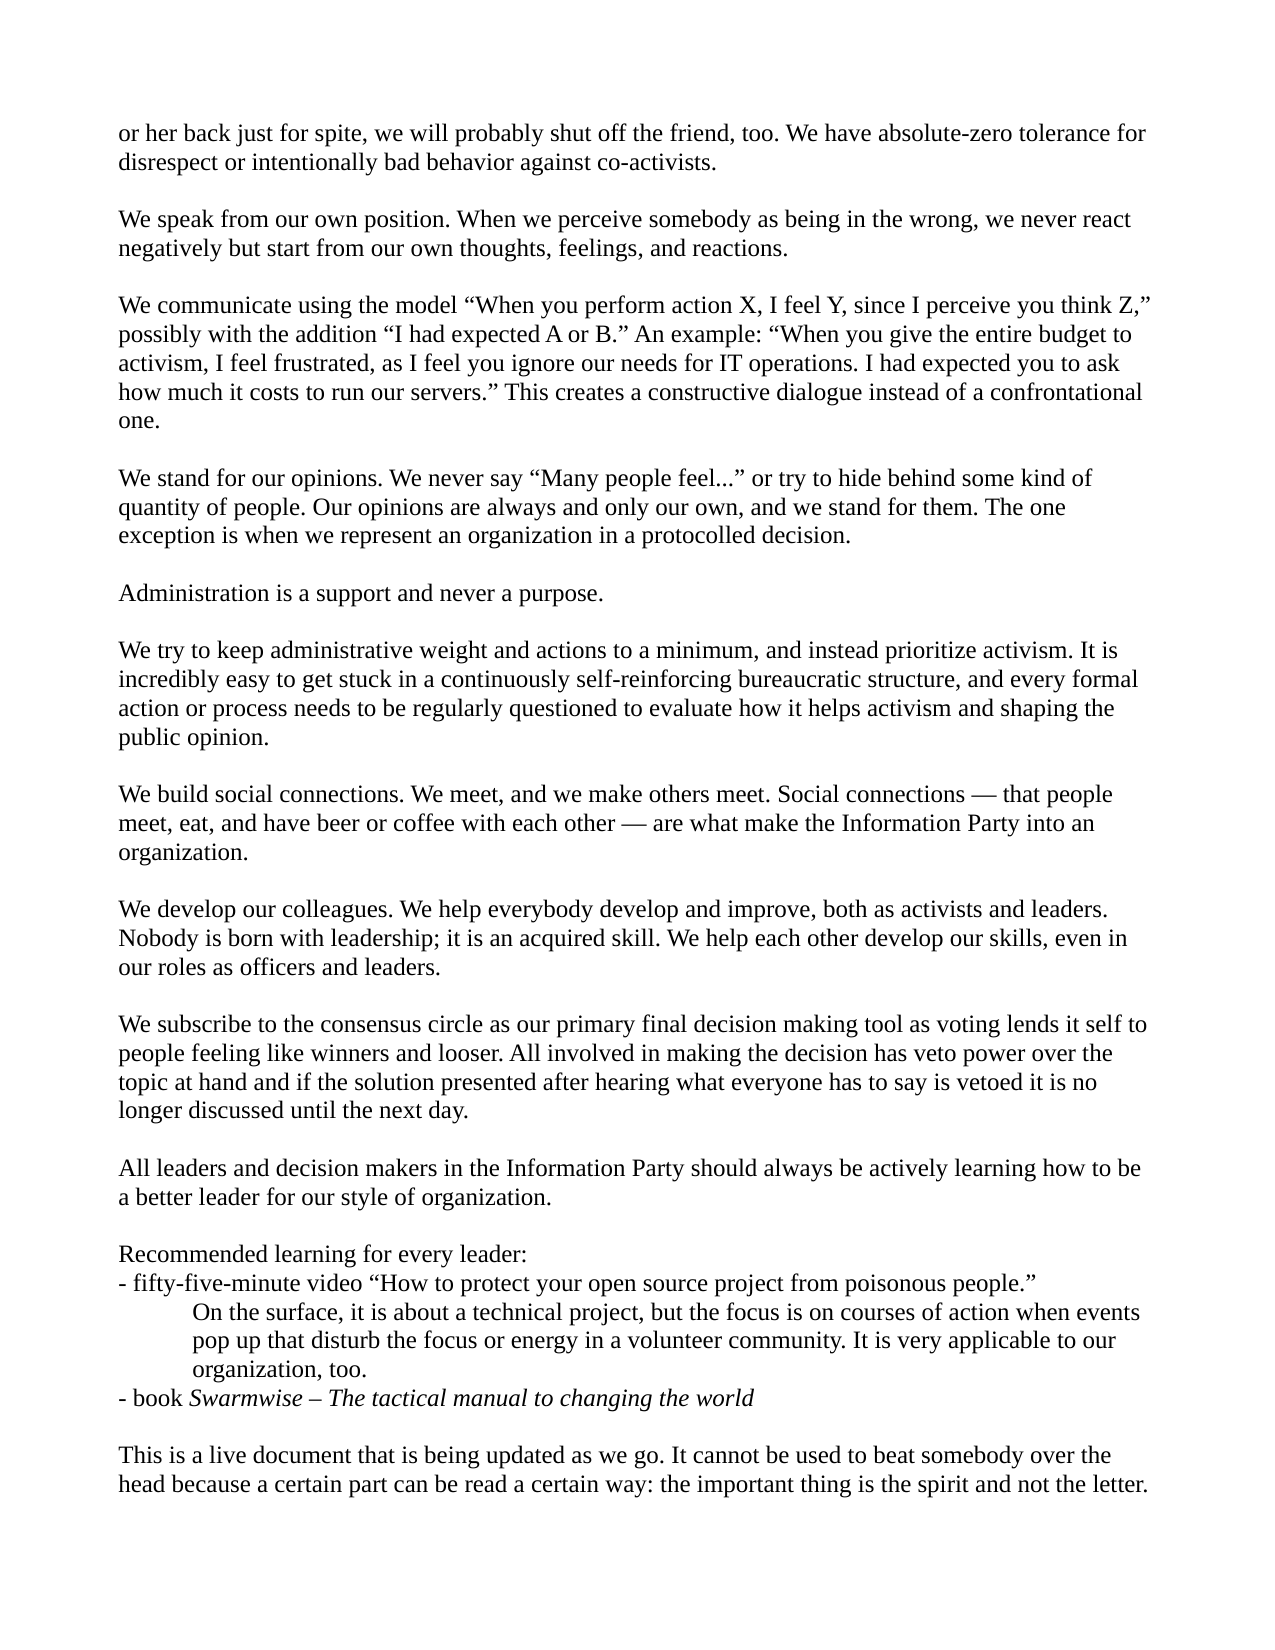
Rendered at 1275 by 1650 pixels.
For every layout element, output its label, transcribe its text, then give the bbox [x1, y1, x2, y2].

text We develop our colleagues. We help everybody develop and improve, both as activists and leaders. Nobody is born with leadership; it is an acquired skill. We help each other develop our skills, even in our roles as officers and leaders. [118, 894, 1157, 981]
text We try to keep administrative weight and actions to a minimum, and instead prioritize activism. It is incredibly easy to get stuck in a continuously self-reinforcing bureaucratic structure, and every formal action or process needs to be regularly questioned to evaluate how it helps activism and shaping the public opinion. [118, 636, 1157, 751]
text We speak from our own position. When we perceive somebody as being in the wrong, we never react negatively but start from our own thoughts, feelings, and reactions. [118, 204, 1157, 262]
text We build social connections. We meet, and we make others meet. Social connections — that people meet, eat, and have beer or coffee with each other — are what make the Information Party into an organization. [118, 779, 1157, 866]
text On the surface, it is about a technical project, but the focus is on courses of action when events pop up that disturb the focus or energy in a volunteer community. It is very applicable to our organization, too. - book Swarmwise – The tactical manual to changing the world [118, 1297, 1157, 1412]
text We communicate using the model “When you perform action X, I feel Y, since I perceive you think Z,” possibly with the addition “I had expected A or B.” An example: “When you give the entire budget to activism, I feel frustrated, as I feel you ignore our needs for IT operations. I had expected you to ask how much it costs to run our servers.” This creates a constructive dialogue instead of a confrontational one. [118, 291, 1157, 434]
text We subscribe to the consensus circle as our primary final decision making tool as voting lends it self to people feeling like winners and looser. All involved in making the decision has veto power over the topic at hand and if the solution presented after hearing what everyone has to say is vetoed it is no longer discussed until the next day. [118, 1009, 1157, 1124]
text All leaders and decision makers in the Information Party should always be actively learning how to be a better leader for our style of organization. [118, 1153, 1157, 1211]
text Recommended learning for every leader: [118, 1239, 1157, 1268]
text Administration is a support and never a purpose. [118, 578, 1157, 636]
text This is a live document that is being updated as we go. It cannot be used to beat somebody over the head because a certain part can be read a certain way: the important thing is the spirit and not the letter. [118, 1441, 1157, 1498]
text or her back just for spite, we will probably shut off the friend, too. We have absolute-zero tolerance for disrespect or intentionally bad behavior against co-activists. [118, 118, 1157, 176]
text We stand for our opinions. We never say “Many people feel...” or try to hide behind some kind of quantity of people. Our opinions are always and only our own, and we stand for them. The one exception is when we represent an organization in a protocolled decision. [118, 463, 1157, 549]
text - fifty-five-minute video “How to protect your open source project from poisonous people.” [118, 1268, 1157, 1297]
